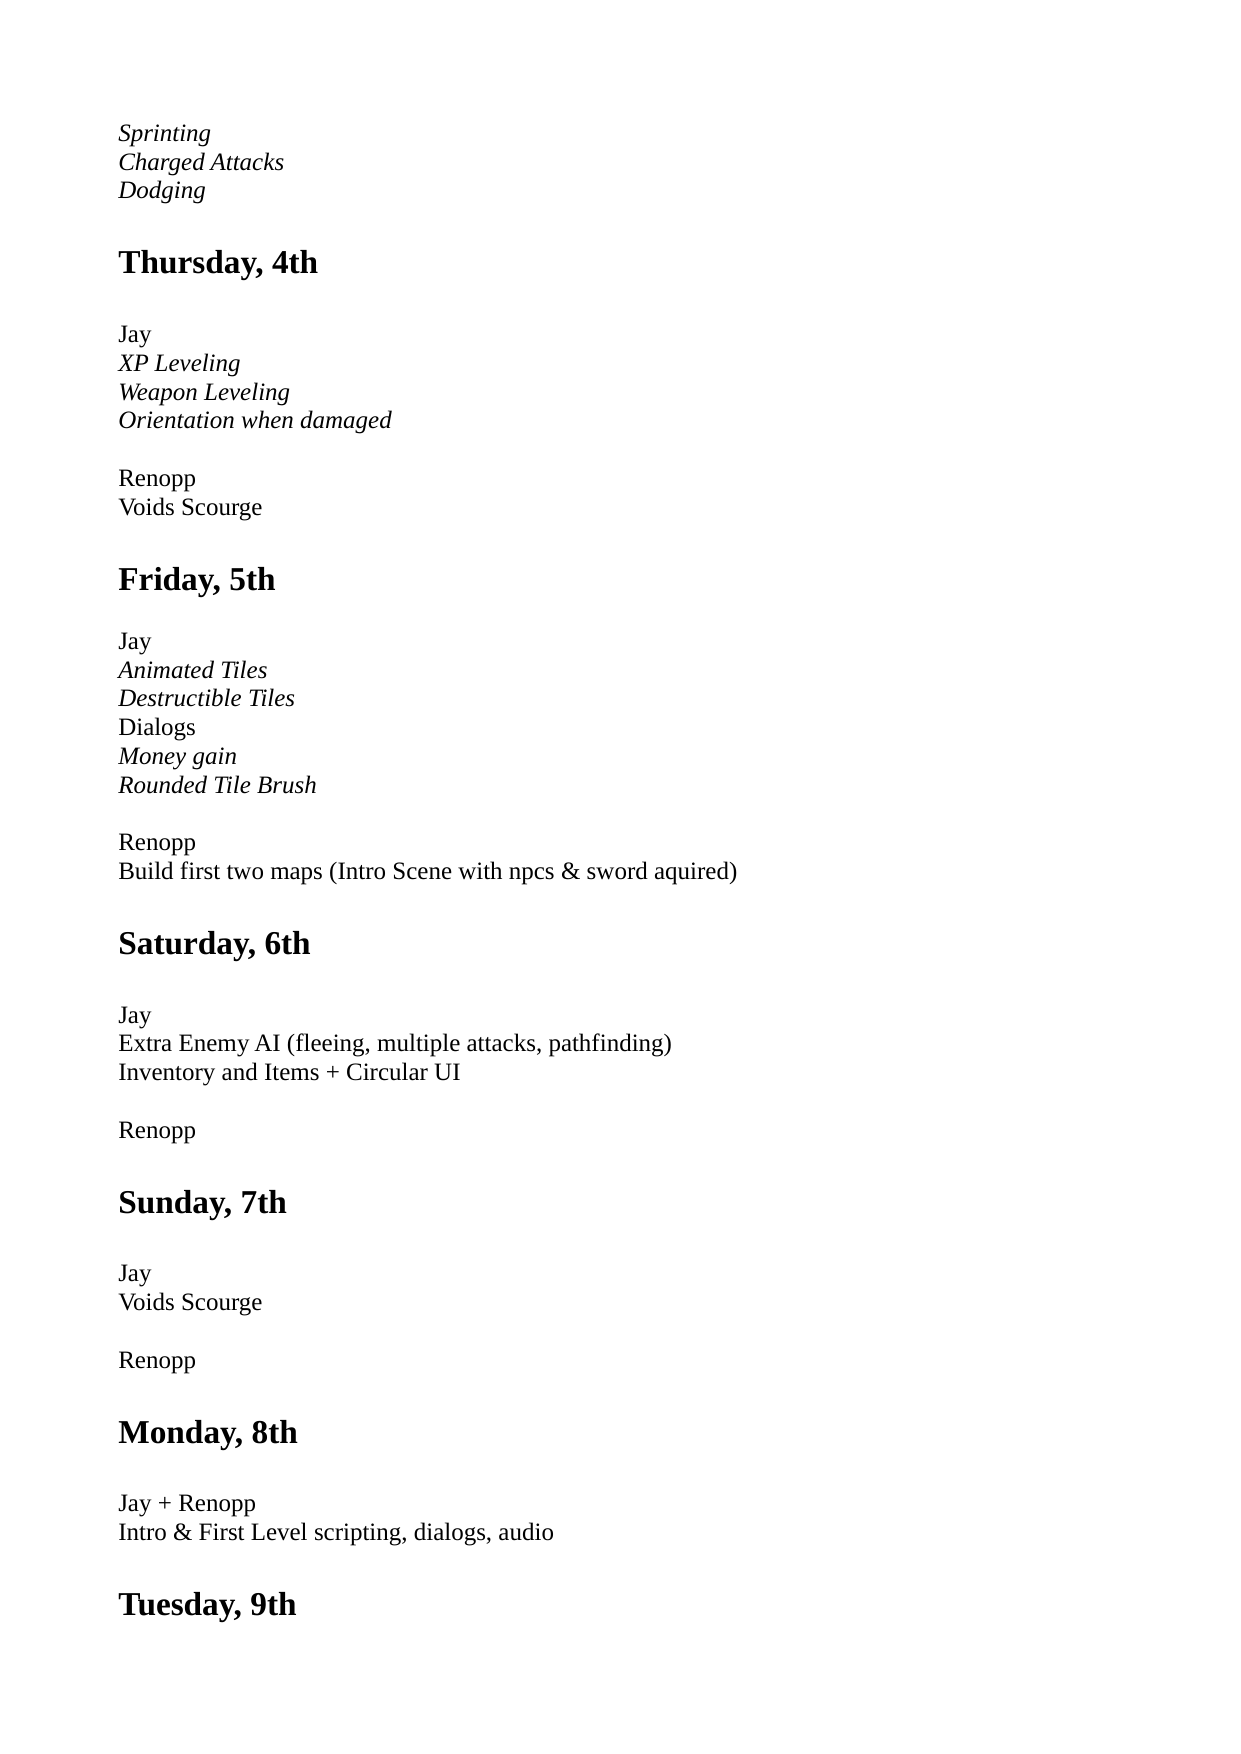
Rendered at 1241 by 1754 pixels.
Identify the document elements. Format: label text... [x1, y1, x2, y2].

text Destructible Tiles [118, 683, 1122, 712]
text Inventory and Items + Circular UI [118, 1057, 1122, 1086]
text Dodging [118, 176, 1122, 204]
text Build first two maps (Intro Scene with npcs & sword aquired) [118, 856, 1122, 885]
text Jay [118, 319, 1122, 348]
text Voids Scourge [118, 492, 1122, 521]
text Renopp [118, 463, 1122, 492]
text XP Leveling [118, 348, 1122, 377]
text Intro & First Level scripting, dialogs, audio [118, 1517, 1122, 1546]
text Orientation when damaged [118, 406, 1122, 434]
text Tuesday, 9th [118, 1584, 1122, 1623]
text Renopp [118, 827, 1122, 856]
text Jay [118, 626, 1122, 655]
text Renopp [118, 1115, 1122, 1143]
text Jay [118, 1258, 1122, 1287]
text Sprinting [118, 118, 1122, 147]
text Monday, 8th [118, 1412, 1122, 1450]
text Jay [118, 1000, 1122, 1028]
text Jay + Renopp [118, 1488, 1122, 1517]
text Rounded Tile Brush [118, 770, 1122, 798]
text Money gain [118, 741, 1122, 770]
text Voids Scourge [118, 1287, 1122, 1316]
text Dialogs [118, 712, 1122, 741]
text Sunday, 7th [118, 1182, 1122, 1220]
text Weapon Leveling [118, 377, 1122, 406]
text Charged Attacks [118, 147, 1122, 176]
text Animated Tiles [118, 655, 1122, 683]
text Extra Enemy AI (fleeing, multiple attacks, pathfinding) [118, 1028, 1122, 1057]
text Friday, 5th [118, 559, 1122, 597]
text Thursday, 4th [118, 243, 1122, 281]
text Saturday, 6th [118, 923, 1122, 961]
text Renopp [118, 1345, 1122, 1373]
